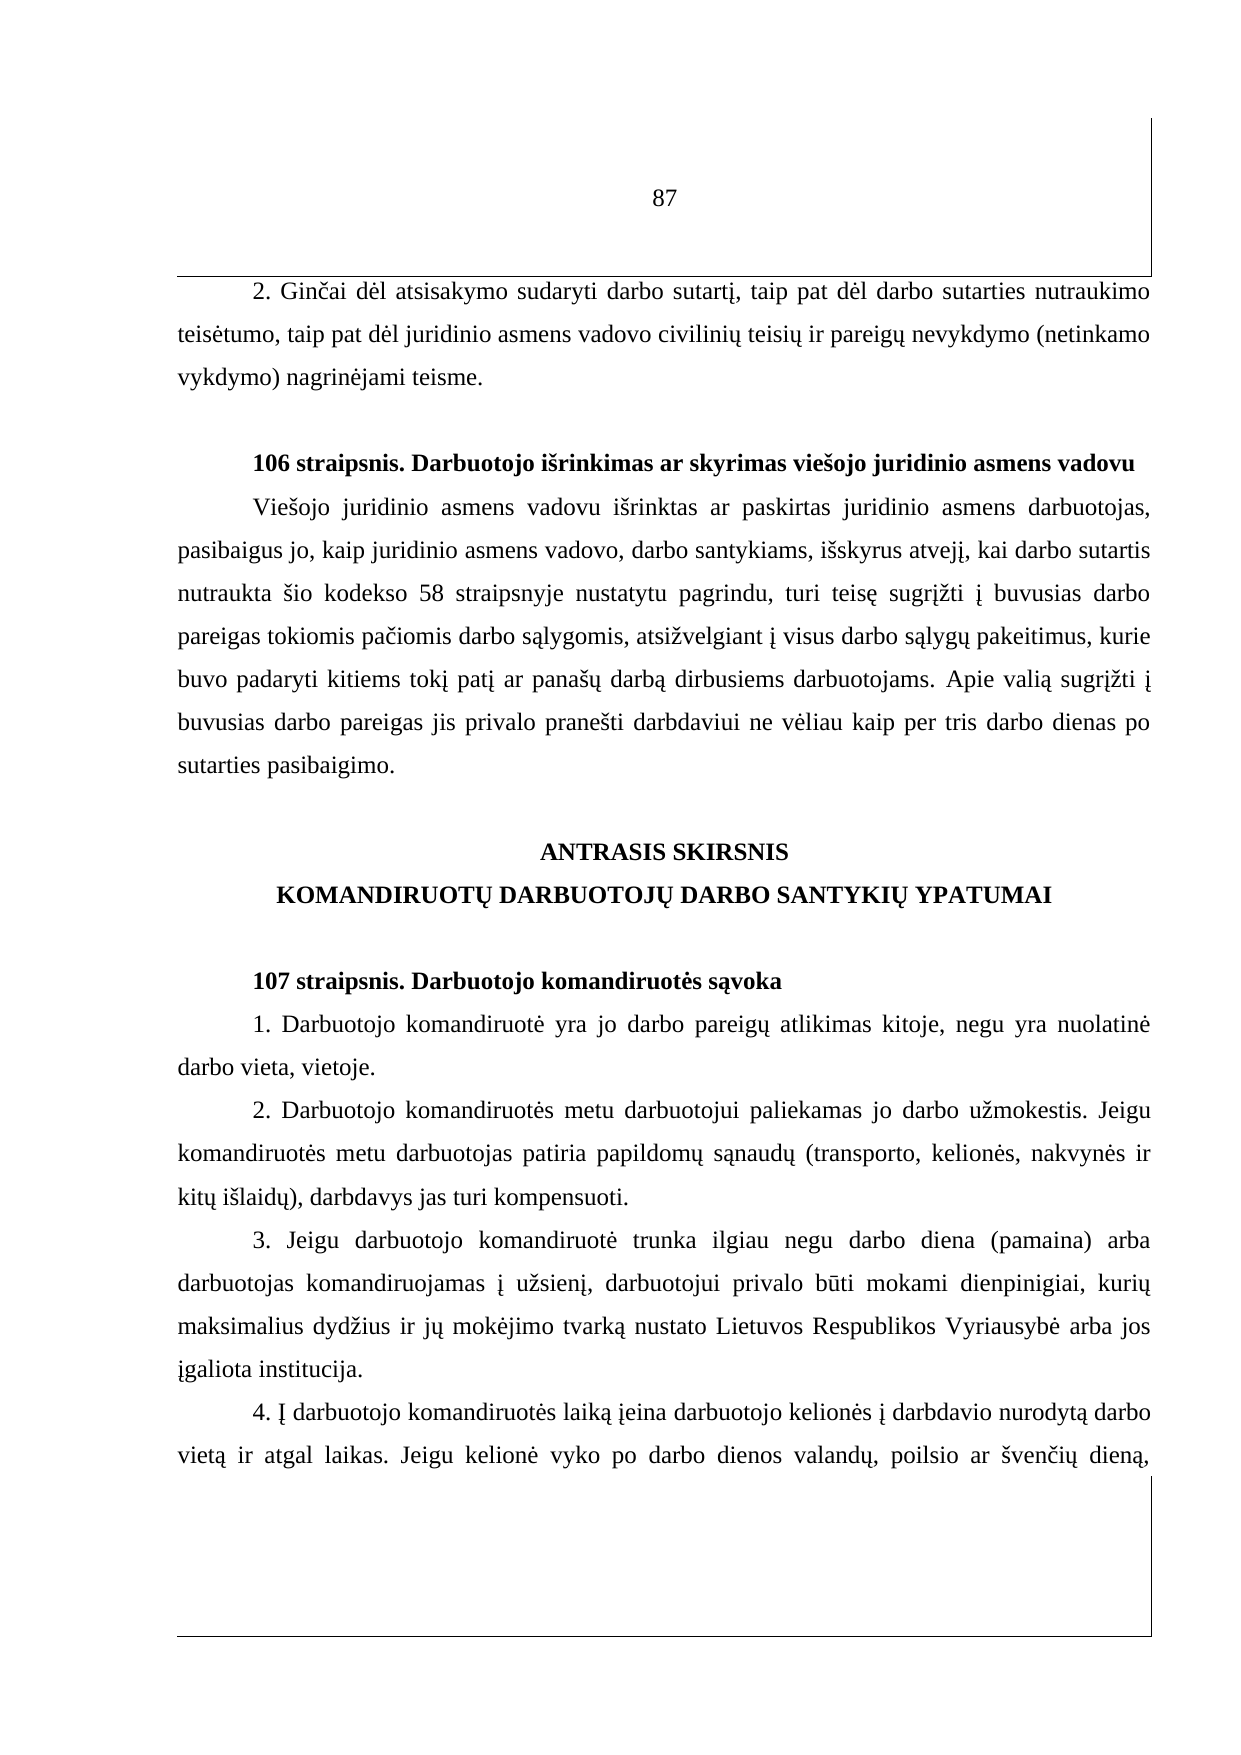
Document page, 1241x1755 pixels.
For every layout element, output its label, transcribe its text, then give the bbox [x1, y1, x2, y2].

text 4. Į darbuotojo komandiruotės laiką įeina darbuotojo kelionės į darbdavio nurodytą darbo vietą ir atgal laikas. Jeigu kelionė vyko po darbo dienos valandų, poilsio ar švenčių dieną, [177, 1397, 1152, 1469]
text Viešojo juridinio asmens vadovu išrinktas ar paskirtas juridinio asmens darbuotojas, pasibaigus jo, kaip juridinio asmens vadovo, darbo santykiams, išskyrus atvejį, kai darbo sutartis nutraukta šio kodekso 58 straipsnyje nustatytu pagrindu, turi teisę sugrįžti į buvusias darbo pareigas tokiomis pačiomis darbo sąlygomis, atsižvelgiant į visus darbo sąlygų pakeitimus, kurie buvo padaryti kitiems tokį patį ar panašų darbą dirbusiems darbuotojams. Apie valią sugrįžti į buvusias darbo pareigas jis privalo pranešti darbdaviui ne vėliau kaip per tris darbo dienas po sutarties pasibaigimo. [177, 492, 1152, 779]
subtitle 106 straipsnis. Darbuotojo išrinkimas ar skyrimas viešojo juridinio asmens vadovu [177, 448, 1152, 477]
text KOMANDIRUOTŲ DARBUOTOJŲ DARBO SANTYKIŲ YPATUMAI [177, 880, 1152, 908]
text 3. Jeigu darbuotojo komandiruotė trunka ilgiau negu darbo diena (pamaina) arba darbuotojas komandiruojamas į užsienį, darbuotojui privalo būti mokami dienpinigiai, kurių maksimalius dydžius ir jų mokėjimo tvarką nustato Lietuvos Respublikos Vyriausybė arba jos įgaliota institucija. [177, 1225, 1152, 1383]
text 2. Ginčai dėl atsisakymo sudaryti darbo sutartį, taip pat dėl darbo sutarties nutraukimo teisėtumo, taip pat dėl juridinio asmens vadovo civilinių teisių ir pareigų nevykdymo (netinkamo vykdymo) nagrinėjami teisme. [177, 276, 1152, 391]
text 2. Darbuotojo komandiruotės metu darbuotojui paliekamas jo darbo užmokestis. Jeigu komandiruotės metu darbuotojas patiria papildomų sąnaudų (transporto, kelionės, nakvynės ir kitų išlaidų), darbdavys jas turi kompensuoti. [177, 1095, 1152, 1210]
text ANTRASIS SKIRSNIS [177, 837, 1152, 865]
text 1. Darbuotojo komandiruotė yra jo darbo pareigų atlikimas kitoje, negu yra nuolatinė darbo vieta, vietoje. [177, 1009, 1152, 1081]
subtitle 107 straipsnis. Darbuotojo komandiruotės sąvoka [177, 966, 1152, 995]
